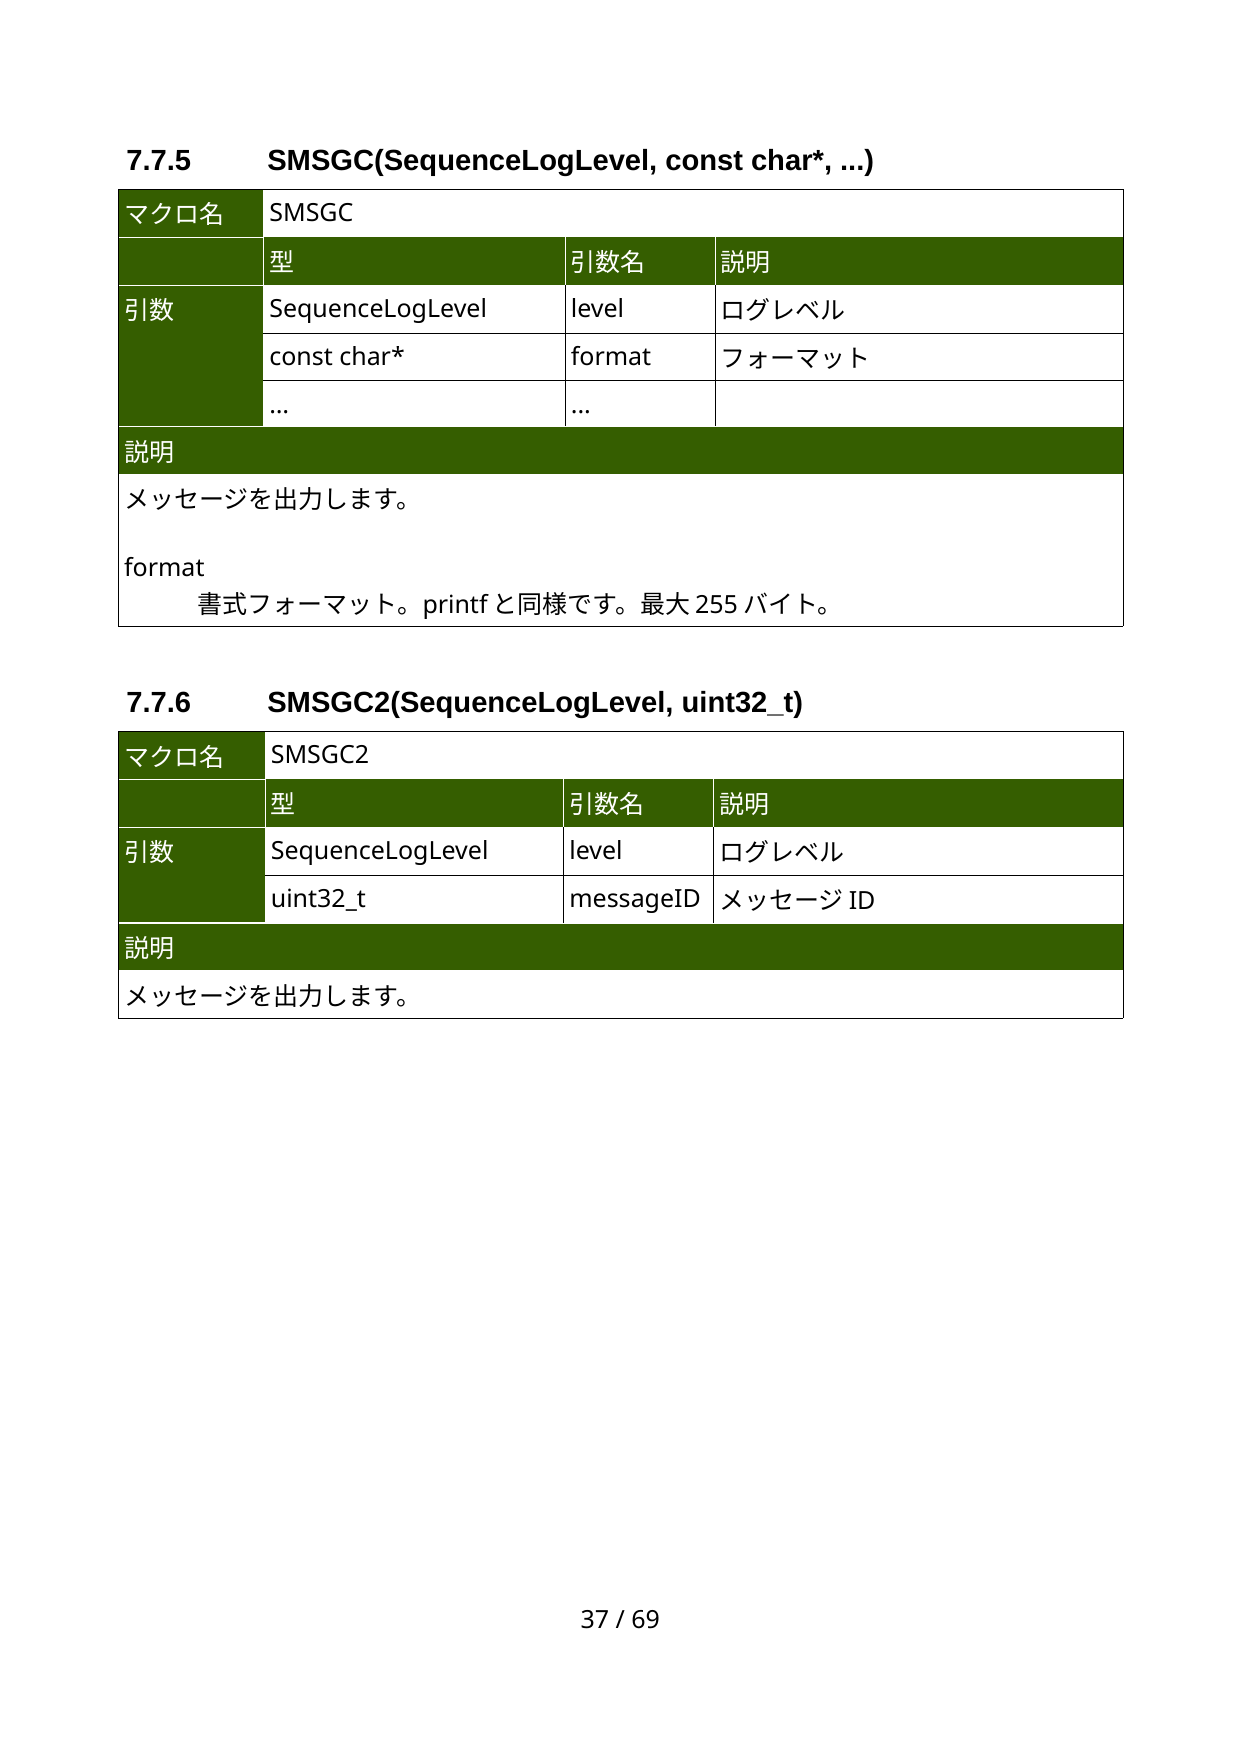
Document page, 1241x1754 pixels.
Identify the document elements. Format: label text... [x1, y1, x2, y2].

table_cell 引数名 [564, 779, 713, 827]
table_cell format [566, 334, 715, 380]
table_cell level [566, 285, 715, 333]
table_cell SequenceLogLevel [265, 827, 563, 875]
table_cell 引数 [119, 828, 265, 875]
table_header 説明 [119, 427, 1123, 474]
table_cell メッセージを出力します。 format 書式フォーマット。printfと同様です。最大255バイト。 [119, 474, 1123, 626]
table_cell メッセージを出力します。 [119, 970, 1123, 1018]
table_cell level [564, 827, 713, 875]
table_header 説明 [119, 924, 1123, 970]
table_cell 説明 [714, 779, 1123, 827]
table_header マクロ名 [119, 732, 265, 779]
table_cell [119, 780, 265, 827]
table_cell 引数 [119, 286, 263, 333]
table_cell 型 [266, 779, 563, 827]
table_header SMSGC2 [265, 732, 1123, 779]
table_cell [119, 876, 265, 922]
table_cell メッセージID [714, 876, 1123, 922]
table_cell ログレベル [716, 285, 1123, 333]
table_cell ログレベル [714, 827, 1123, 875]
table_cell messageID [564, 876, 713, 922]
table_header マクロ名 [119, 190, 263, 237]
table_cell 引数名 [566, 237, 715, 285]
table_cell … [263, 381, 565, 426]
table_cell [716, 381, 1123, 426]
subtitle SMSGC2(SequenceLogLevel, uint32_t) [118, 685, 1122, 719]
table_cell フォーマット [716, 334, 1123, 380]
subtitle SMSGC(SequenceLogLevel, const char*, ...) [118, 143, 1122, 177]
table_cell [119, 238, 263, 285]
table_cell ... [566, 381, 715, 426]
table_header SMSGC [263, 190, 1123, 237]
table_cell [119, 334, 263, 380]
table_cell 説明 [716, 237, 1123, 285]
table_cell [119, 381, 263, 426]
table_cell const char* [263, 334, 565, 380]
table_cell SequenceLogLevel [263, 285, 565, 333]
table_cell 型 [264, 237, 565, 285]
table_cell uint32_t [265, 876, 563, 922]
